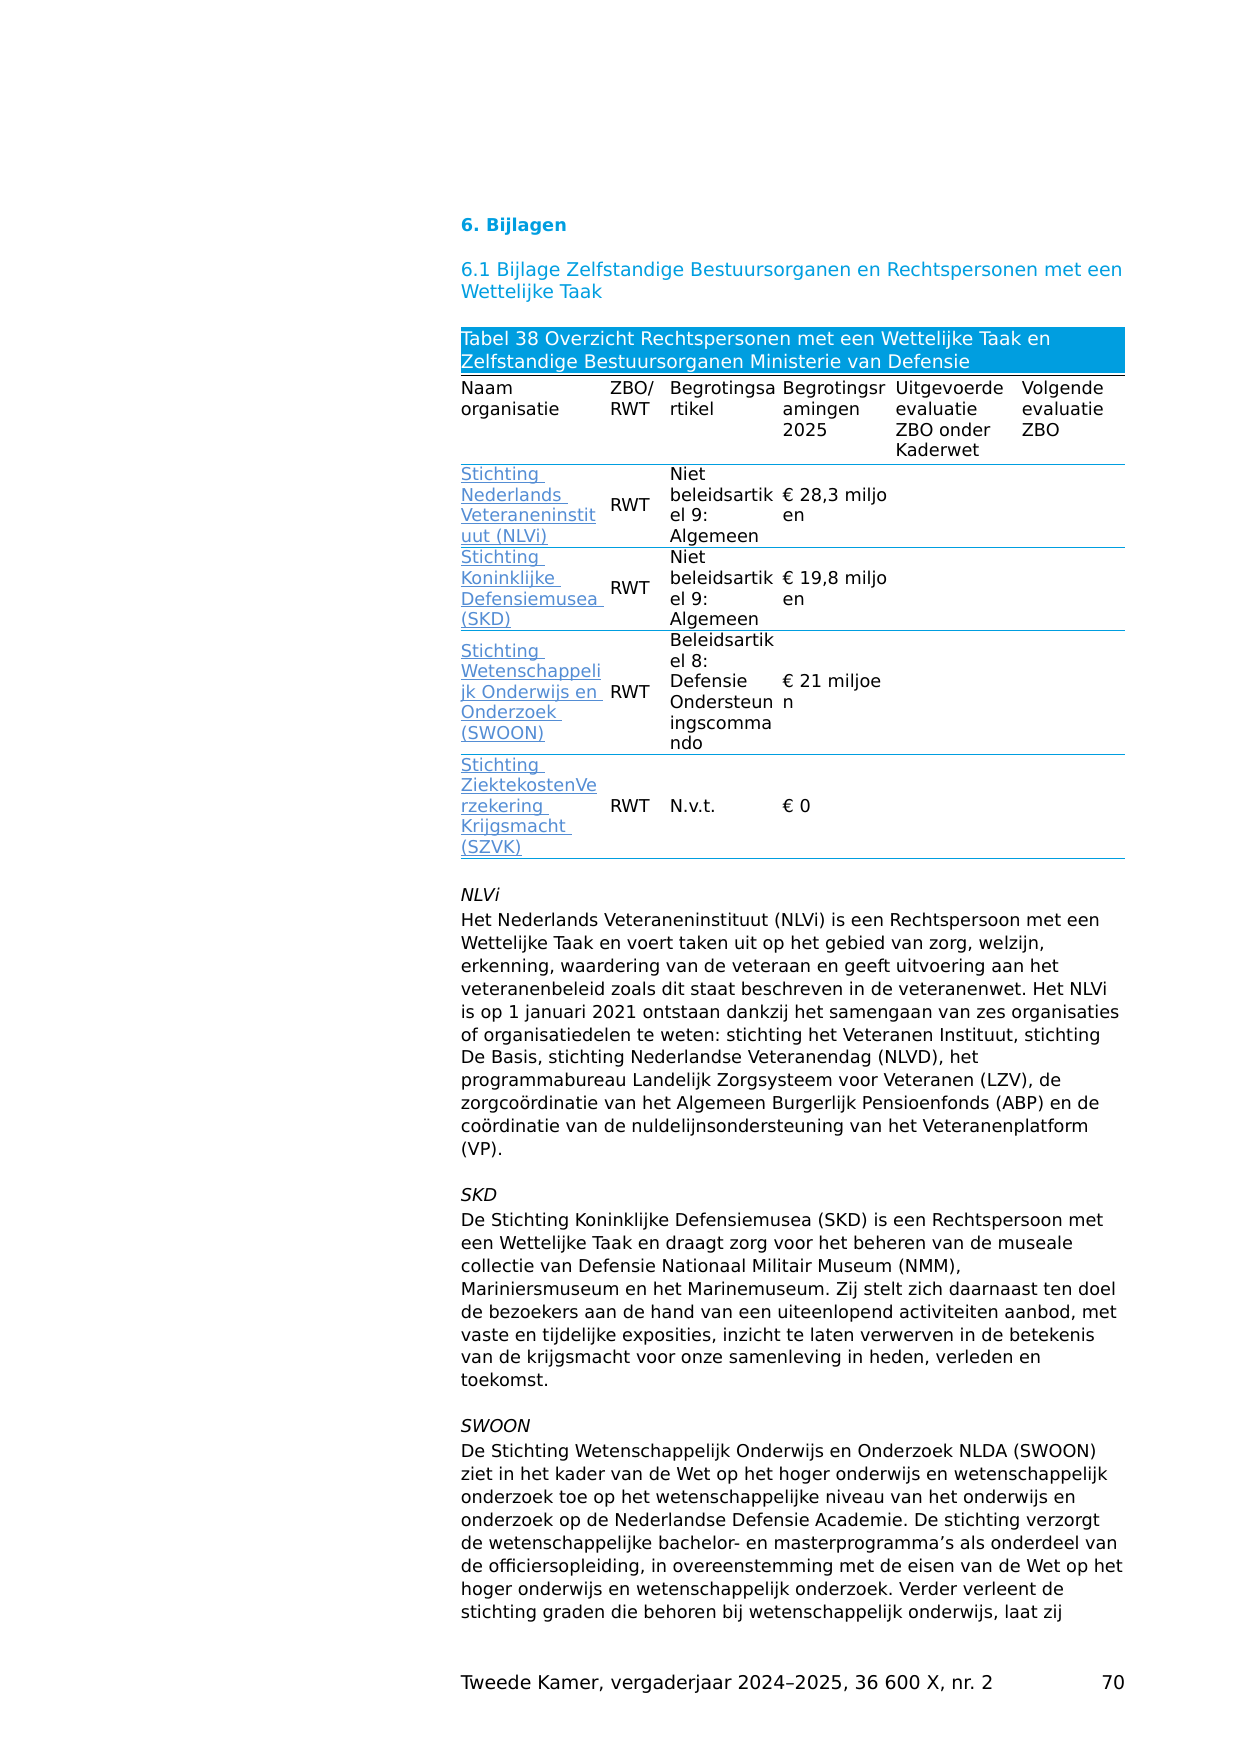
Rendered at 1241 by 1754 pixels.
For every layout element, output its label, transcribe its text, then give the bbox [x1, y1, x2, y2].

table_cell [1019, 465, 1125, 547]
text Het Nederlands Veteraneninstituut (NLVi) is een Rechtspersoon met een Wettelijke Taak en voert taken uit op het gebied van zorg, welzijn, erkenning, waardering van de veteraan en geeft uitvoering aan het veteranenbeleid zoals dit staat beschreven in de veteranenwet. Het NLVi is op 1 januari 2021 ontstaan dankzij het samengaan van zes organisaties of organisatiedelen te weten: stichting het Veteranen Instituut, stichting De Basis, stichting Nederlandse Veteranendag (NLVD), het programmabureau Landelijk Zorgsysteem voor Veteranen (LZV), de zorgcoördinatie van het Algemeen Burgerlijk Pensioenfonds (ABP) en de coördinatie van de nuldelijnsondersteuning van het Veteranenplatform (VP). [461, 908, 1125, 1160]
table_cell Niet beleidsartikel 9: Algemeen [667, 548, 779, 630]
table_cell € 19,8 miljoen [780, 548, 892, 630]
table_cell Beleidsartikel 8: Defensie Ondersteuningscommando [667, 631, 779, 754]
table_cell Niet beleidsartikel 9: Algemeen [667, 465, 779, 547]
table_cell [893, 548, 1019, 630]
text NLVi [461, 883, 1125, 906]
table_cell € 21 miljoen [780, 631, 892, 754]
table_cell € 0 [780, 755, 892, 858]
table_cell € 28,3 miljoen [780, 465, 892, 547]
text SWOON [461, 1414, 1125, 1437]
table_cell Naam organisatie [461, 376, 607, 464]
table_cell Begrotingsartikel [667, 376, 779, 464]
table_cell Volgende evaluatie ZBO [1019, 376, 1125, 464]
table_cell [893, 755, 1019, 858]
table_cell RWT [607, 465, 667, 547]
table_cell N.v.t. [667, 755, 779, 858]
text De Stichting Wetenschappelijk Onderwijs en Onderzoek NLDA (SWOON) ziet in het kader van de Wet op het hoger onderwijs en wetenschappelijk onderzoek toe op het wetenschappelijke niveau van het onderwijs en onderzoek op de Nederlandse Defensie Academie. De stichting verzorgt de wetenschappelijke bachelor- en masterprogramma’s als onderdeel van de officiersopleiding, in overeenstemming met de eisen van de Wet op het hoger onderwijs en wetenschappelijk onderzoek. Verder verleent de stichting graden die behoren bij wetenschappelijk onderwijs, laat zij [461, 1439, 1125, 1623]
table_cell Stichting Wetenschappelijk Onderwijs en Onderzoek (SWOON) [461, 631, 607, 754]
table_cell [1019, 548, 1125, 630]
table_cell RWT [607, 755, 667, 858]
table_cell Begrotingsramingen 2025 [780, 376, 892, 464]
table_cell Stichting ZiektekostenVerzekering Krijgsmacht (SZVK) [461, 755, 607, 858]
table_cell [893, 631, 1019, 754]
table_cell Stichting Koninklijke Defensiemusea (SKD) [461, 548, 607, 630]
table_cell ZBO/RWT [607, 376, 667, 464]
table_cell Uitgevoerde evaluatie ZBO onder Kaderwet [893, 376, 1019, 464]
table_cell Stichting Nederlands Veteraneninstituut (NLVi) [461, 465, 607, 547]
title 6. Bijlagen [461, 213, 1125, 236]
table_cell [893, 465, 1019, 547]
text De Stichting Koninklijke Defensiemusea (SKD) is een Rechtspersoon met een Wettelijke Taak en draagt zorg voor het beheren van de museale collectie van Defensie Nationaal Militair Museum (NMM), Mariniersmuseum en het Marinemuseum. Zij stelt zich daarnaast ten doel de bezoekers aan de hand van een uiteenlopend activiteiten aanbod, met vaste en tijdelijke exposities, inzicht te laten verwerven in de betekenis van de krijgsmacht voor onze samenleving in heden, verleden en toekomst. [461, 1208, 1125, 1391]
table_cell [1019, 631, 1125, 754]
title 6.1 Bijlage Zelfstandige Bestuursorganen en Rechtspersonen met een Wettelijke Taak [461, 259, 1125, 303]
text SKD [461, 1183, 1125, 1206]
table_cell RWT [607, 548, 667, 630]
table_cell RWT [607, 631, 667, 754]
table_cell [1019, 755, 1125, 858]
